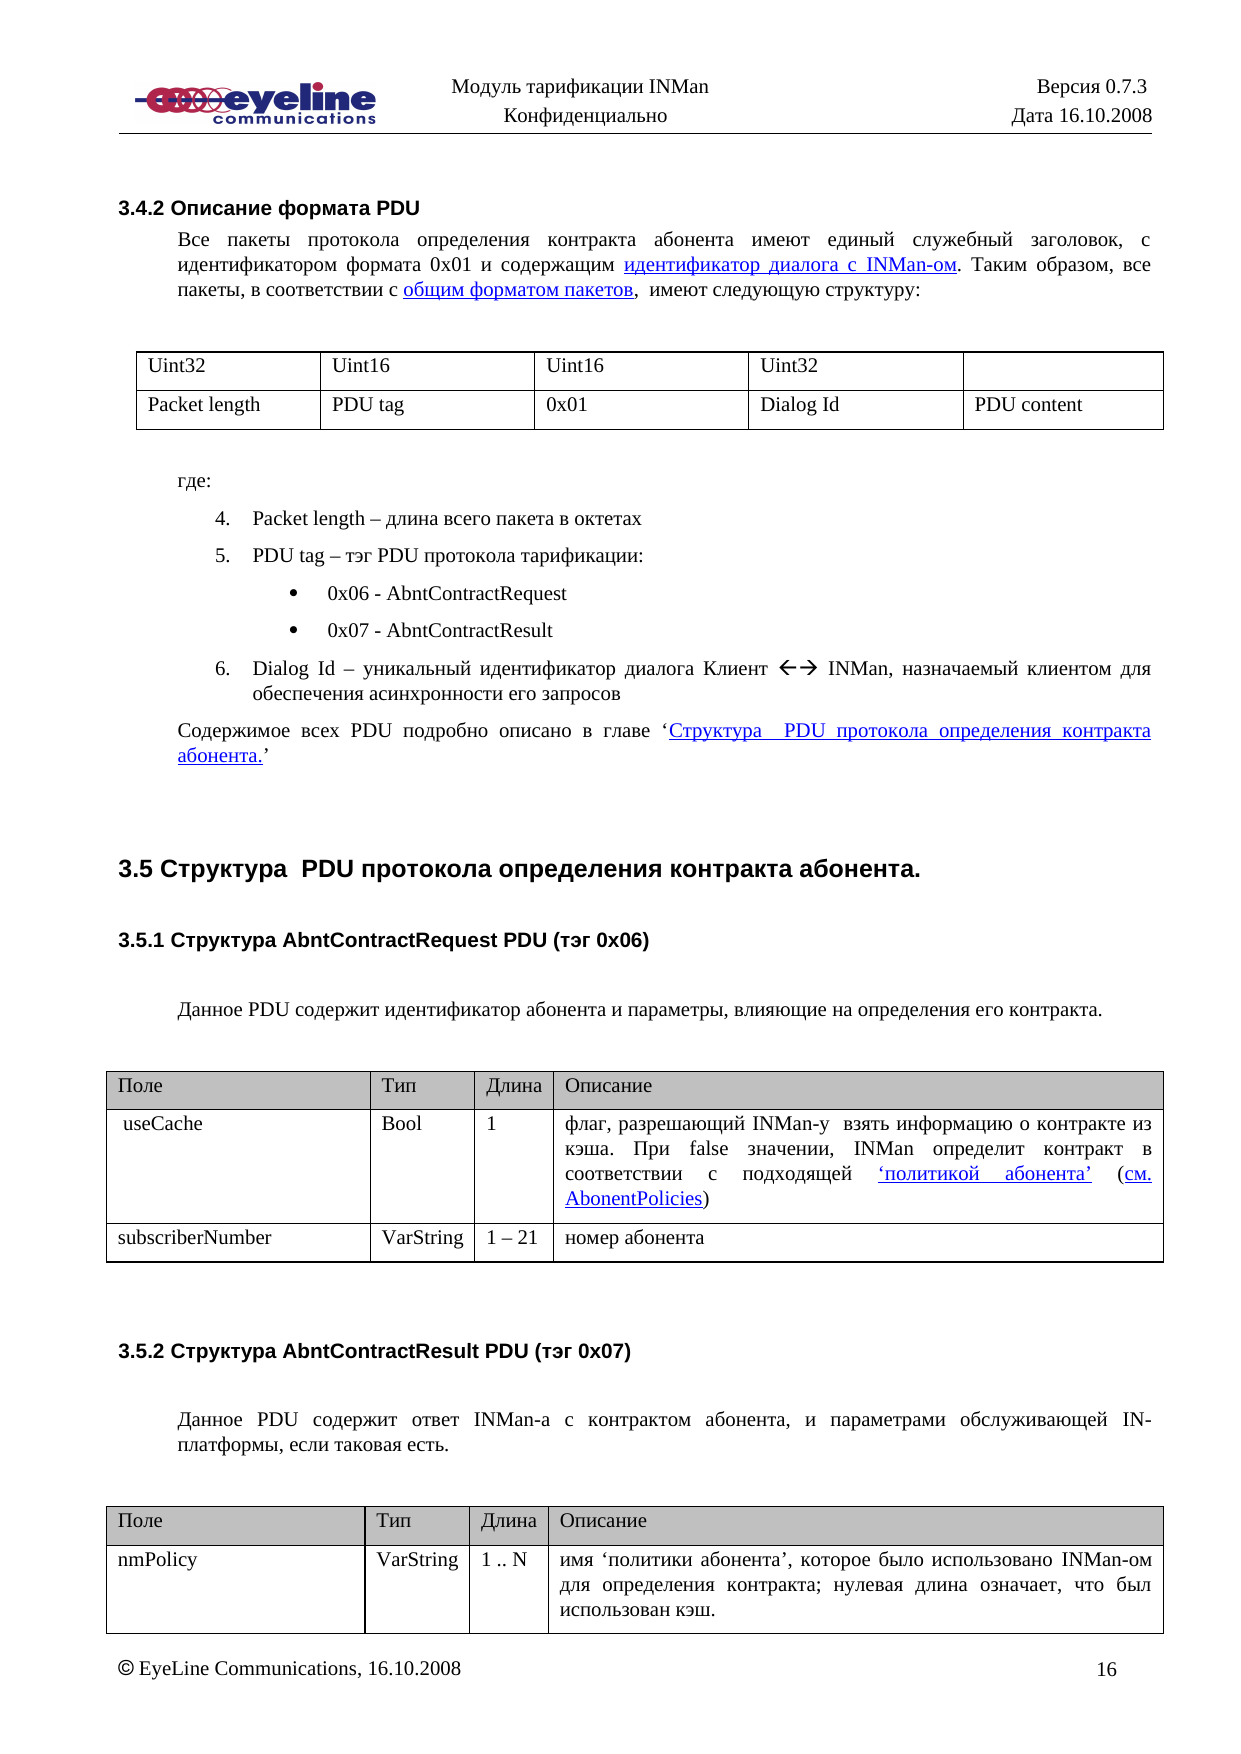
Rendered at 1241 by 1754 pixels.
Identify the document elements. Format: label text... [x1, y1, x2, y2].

table_cell Bool [371, 1110, 474, 1223]
list 0x06 - AbntContractRequest [290, 579, 1151, 604]
table_cell 1 – 21 [475, 1224, 553, 1261]
table_header Описание [554, 1072, 1163, 1109]
list PDU tag – тэг PDU протокола тарификации: [215, 542, 1151, 567]
table_cell 0x01 [535, 391, 748, 428]
table_cell nmPolicy [107, 1546, 364, 1633]
subtitle Структура AbntContractRequest PDU (тэг 0x06) [118, 927, 1151, 952]
table_header Длина [475, 1072, 553, 1109]
text Все пакеты протокола определения контракта абонента имеют единый служебный заголовок, с идентификатором формата 0x01 и содержащим идентификатор диалога с INMan-ом. Таким образом, все пакеты, в соответствии с общим форматом пакетов, имеют следующую структуру: [177, 226, 1151, 301]
table_header Поле [107, 1072, 370, 1109]
subtitle Структура PDU протокола определения контракта абонента. [118, 854, 1151, 883]
table_cell useCache [107, 1110, 370, 1223]
table_header [964, 353, 1163, 390]
table_header Uint32 [137, 353, 320, 390]
text Данное PDU содержит ответ INMan-a с контрактом абонента, и параметрами обслуживающей IN-платформы, если таковая есть. [177, 1406, 1151, 1456]
table_cell Dialog Id [749, 391, 963, 428]
table_header Описание [549, 1507, 1163, 1545]
picture [135, 82, 376, 124]
table_header Uint16 [321, 353, 534, 390]
table_header Длина [470, 1507, 548, 1545]
table_header Uint32 [749, 353, 963, 390]
subtitle Структура AbntContractResult PDU (тэг 0x07) [118, 1337, 1151, 1362]
table_cell VarString [366, 1546, 469, 1633]
subtitle Описание формата PDU [118, 195, 1151, 220]
text Данное PDU содержит идентификатор абонента и параметры, влияющие на определения его контракта. [177, 996, 1151, 1021]
text Содержимое всех PDU подробно описано в главе ‘Структура PDU протокола определения контракта абонента.’ [177, 717, 1151, 767]
table_cell 1 [475, 1110, 553, 1223]
table_cell Packet length [137, 391, 320, 428]
table_header Поле [107, 1507, 364, 1545]
list Dialog Id – уникальный идентификатор диалога Клиент  INMan, назначаемый клиентом для обеспечения асинхронности его запросов [215, 654, 1151, 704]
table_header Uint16 [535, 353, 748, 390]
table_cell PDU tag [321, 391, 534, 428]
table_cell subscriberNumber [107, 1224, 370, 1261]
table_cell имя ‘политики абонента’, которое было использовано INMan-ом для определения контракта; нулевая длина означает, что был использован кэш. [549, 1546, 1163, 1633]
list 0x07 - AbntContractResult [290, 617, 1151, 642]
table_header Тип [371, 1072, 474, 1109]
table_cell VarString [371, 1224, 474, 1261]
table_cell 1 .. N [470, 1546, 548, 1633]
table_cell флаг, разрешающий INMan-у взять информацию о контракте из кэша. При false значении, INMan определит контракт в соответствии с подходящей ‘политикой абонента’ (см. AbonentPolicies) [554, 1110, 1163, 1223]
table_cell PDU content [964, 391, 1163, 428]
table_header Тип [366, 1507, 469, 1545]
table_cell номер абонента [554, 1224, 1163, 1261]
text где: [177, 467, 1151, 492]
list Packet length – длина всего пакета в октетах [215, 504, 1151, 529]
